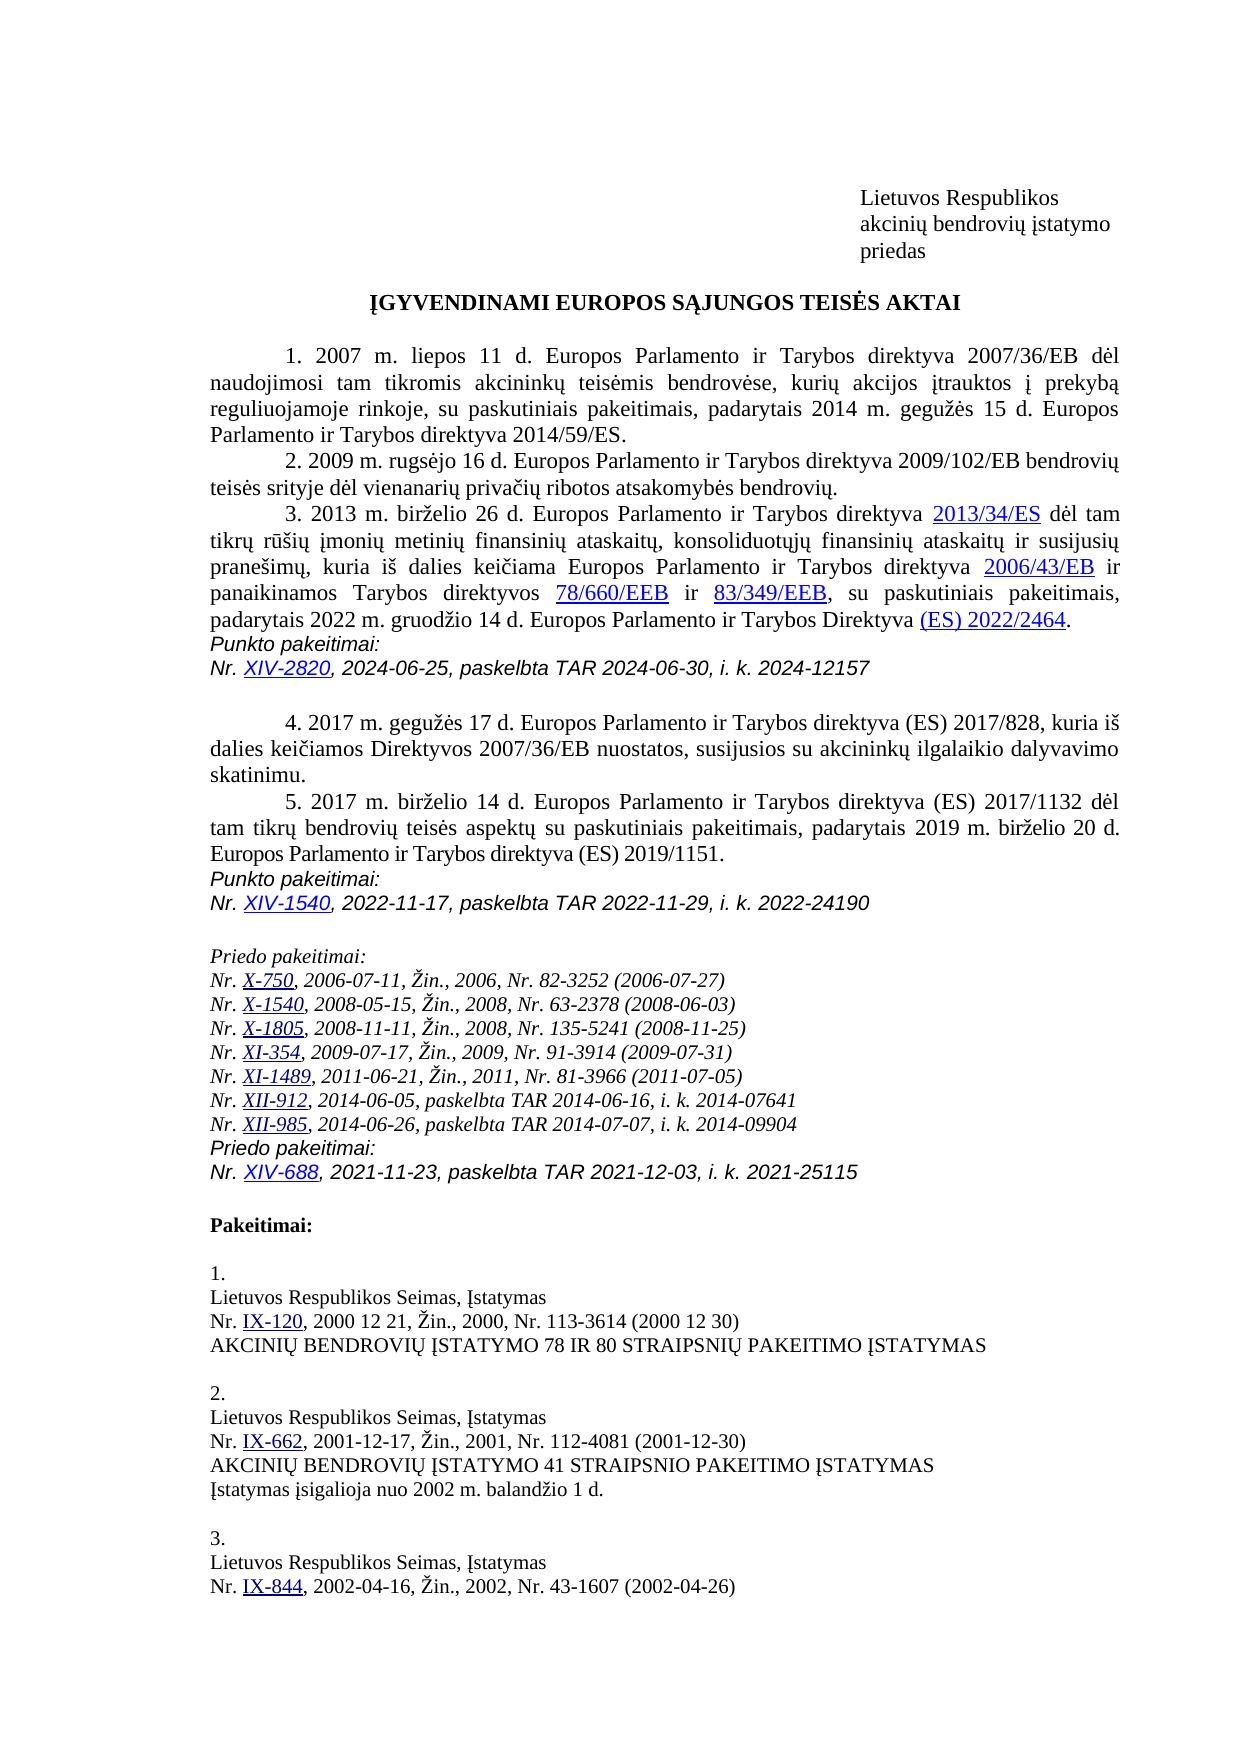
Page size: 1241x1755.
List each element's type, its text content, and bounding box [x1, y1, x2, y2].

text Lietuvos Respublikos Seimas, Įstatymas [210, 1405, 1111, 1429]
text Nr. XI-1489, 2011-06-21, Žin., 2011, Nr. 81-3966 (2011-07-05) [210, 1064, 1120, 1088]
text Nr. XII-985, 2014-06-26, paskelbta TAR 2014-07-07, i. k. 2014-09904 [210, 1112, 1120, 1136]
text Lietuvos Respublikos Seimas, Įstatymas [210, 1549, 1111, 1574]
text 3. [210, 1526, 1111, 1549]
text Punkto pakeitimai: [210, 867, 1120, 891]
text Nr. X-1540, 2008-05-15, Žin., 2008, Nr. 63-2378 (2008-06-03) [210, 992, 1120, 1016]
text Nr. XII-912, 2014-06-05, paskelbta TAR 2014-06-16, i. k. 2014-07641 [210, 1088, 1120, 1112]
text Priedo pakeitimai: [210, 943, 1120, 968]
text Punkto pakeitimai: [210, 632, 1120, 656]
text Nr. IX-662, 2001-12-17, Žin., 2001, Nr. 112-4081 (2001-12-30) [210, 1429, 1111, 1453]
text Pakeitimai: [210, 1213, 1111, 1237]
text Įstatymas įsigalioja nuo 2002 m. balandžio 1 d. [210, 1477, 1111, 1501]
text AKCINIŲ BENDROVIŲ ĮSTATYMO 78 IR 80 STRAIPSNIŲ PAKEITIMO ĮSTATYMAS [210, 1333, 1111, 1357]
text Nr. XIV-688, 2021-11-23, paskelbta TAR 2021-12-03, i. k. 2021-25115 [210, 1160, 1120, 1184]
text Lietuvos Respublikos [210, 184, 1120, 210]
text Nr. X-750, 2006-07-11, Žin., 2006, Nr. 82-3252 (2006-07-27) [210, 968, 1120, 992]
text 5. 2017 m. birželio 14 d. Europos Parlamento ir Tarybos direktyva (ES) 2017/1132 dėl tam tikrų bendrovių teisės aspektų su paskutiniais pakeitimais, padarytais 2019 m. birželio 20 d. Europos Parlamento ir Tarybos direktyva (ES) 2019/1151. [210, 788, 1120, 867]
text 3. 2013 m. birželio 26 d. Europos Parlamento ir Tarybos direktyva 2013/34/ES dėl tam tikrų rūšių įmonių metinių finansinių ataskaitų, konsoliduotųjų finansinių ataskaitų ir susijusių pranešimų, kuria iš dalies keičiama Europos Parlamento ir Tarybos direktyva 2006/43/EB ir panaikinamos Tarybos direktyvos 78/660/EEB ir 83/349/EEB, su paskutiniais pakeitimais, padarytais 2022 m. gruodžio 14 d. Europos Parlamento ir Tarybos Direktyva (ES) 2022/2464. [210, 500, 1120, 632]
text ĮGYVENDINAMI EUROPOS SĄJUNGOS TEISĖS AKTAI [210, 289, 1120, 316]
text akcinių bendrovių įstatymo [210, 210, 1120, 237]
text Priedo pakeitimai: [210, 1136, 1120, 1160]
text Nr. X-1805, 2008-11-11, Žin., 2008, Nr. 135-5241 (2008-11-25) [210, 1016, 1120, 1040]
text Nr. XI-354, 2009-07-17, Žin., 2009, Nr. 91-3914 (2009-07-31) [210, 1040, 1120, 1064]
text 1. [210, 1261, 1111, 1285]
text AKCINIŲ BENDROVIŲ ĮSTATYMO 41 STRAIPSNIO PAKEITIMO ĮSTATYMAS [210, 1453, 1111, 1477]
text 2. [210, 1381, 1111, 1405]
text Nr. XIV-1540, 2022-11-17, paskelbta TAR 2022-11-29, i. k. 2022-24190 [210, 891, 1120, 915]
text Nr. IX-120, 2000 12 21, Žin., 2000, Nr. 113-3614 (2000 12 30) [210, 1309, 1111, 1333]
text 4. 2017 m. gegužės 17 d. Europos Parlamento ir Tarybos direktyva (ES) 2017/828, kuria iš dalies keičiamos Direktyvos 2007/36/EB nuostatos, susijusios su akcininkų ilgalaikio dalyvavimo skatinimu. [210, 709, 1120, 788]
text 1. 2007 m. liepos 11 d. Europos Parlamento ir Tarybos direktyva 2007/36/EB dėl naudojimosi tam tikromis akcininkų teisėmis bendrovėse, kurių akcijos įtrauktos į prekybą reguliuojamoje rinkoje, su paskutiniais pakeitimais, padarytais 2014 m. gegužės 15 d. Europos Parlamento ir Tarybos direktyva 2014/59/ES. [210, 342, 1120, 448]
text Lietuvos Respublikos Seimas, Įstatymas [210, 1285, 1111, 1309]
text Nr. IX-844, 2002-04-16, Žin., 2002, Nr. 43-1607 (2002-04-26) [210, 1574, 1111, 1598]
text priedas [210, 237, 1120, 263]
text Nr. XIV-2820, 2024-06-25, paskelbta TAR 2024-06-30, i. k. 2024-12157 [210, 656, 1120, 680]
text 2. 2009 m. rugsėjo 16 d. Europos Parlamento ir Tarybos direktyva 2009/102/EB bendrovių teisės srityje dėl vienanarių privačių ribotos atsakomybės bendrovių. [210, 448, 1120, 500]
